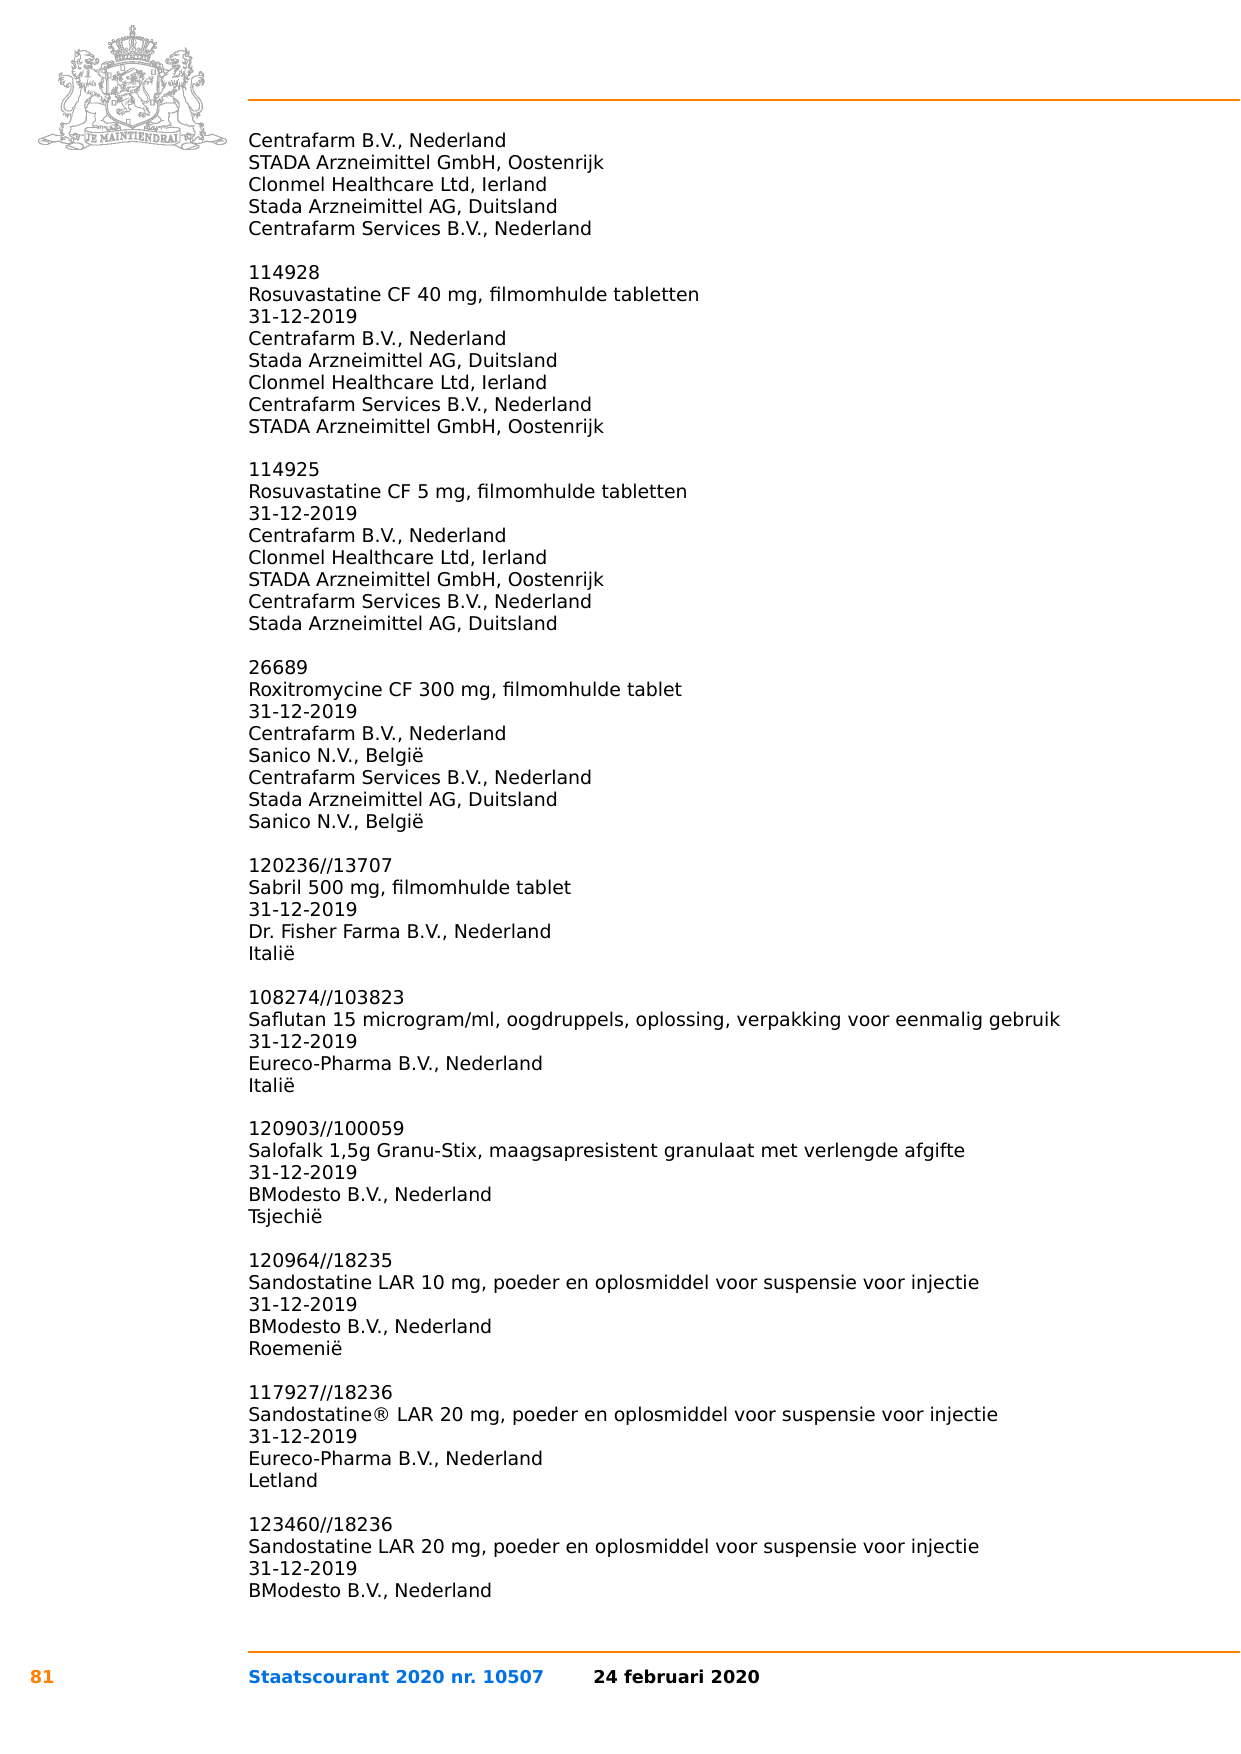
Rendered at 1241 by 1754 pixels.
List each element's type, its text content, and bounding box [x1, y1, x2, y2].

text 123460//18236 [248, 1514, 1163, 1536]
text Tsjechië [248, 1206, 1163, 1228]
text STADA Arzneimittel GmbH, Oostenrijk [248, 152, 1163, 174]
text Sandostatine LAR 10 mg, poeder en oplosmiddel voor suspensie voor injectie [248, 1272, 1163, 1294]
text Roxitromycine CF 300 mg, filmomhulde tablet [248, 679, 1163, 701]
text Sanico N.V., België [248, 811, 1163, 833]
text 31-12-2019 [248, 503, 1163, 525]
text Centrafarm B.V., Nederland [248, 525, 1163, 547]
text Salofalk 1,5g Granu-Stix, maagsapresistent granulaat met verlengde afgifte [248, 1140, 1163, 1162]
text BModesto B.V., Nederland [248, 1579, 1163, 1602]
text Dr. Fisher Farma B.V., Nederland [248, 921, 1163, 943]
text 31-12-2019 [248, 1294, 1163, 1316]
text Centrafarm Services B.V., Nederland [248, 767, 1163, 789]
text BModesto B.V., Nederland [248, 1184, 1163, 1206]
text 31-12-2019 [248, 899, 1163, 921]
text BModesto B.V., Nederland [248, 1316, 1163, 1338]
text STADA Arzneimittel GmbH, Oostenrijk [248, 569, 1163, 591]
text Clonmel Healthcare Ltd, Ierland [248, 372, 1163, 393]
text Sandostatine® LAR 20 mg, poeder en oplosmiddel voor suspensie voor injectie [248, 1404, 1163, 1426]
text 26689 [248, 657, 1163, 679]
text 114925 [248, 459, 1163, 481]
text Clonmel Healthcare Ltd, Ierland [248, 174, 1163, 196]
text Sabril 500 mg, filmomhulde tablet [248, 877, 1163, 899]
text Eureco-Pharma B.V., Nederland [248, 1448, 1163, 1470]
picture [38, 25, 227, 150]
text 31-12-2019 [248, 701, 1163, 723]
text Centrafarm B.V., Nederland [248, 130, 1163, 152]
text Stada Arzneimittel AG, Duitsland [248, 789, 1163, 811]
text Clonmel Healthcare Ltd, Ierland [248, 547, 1163, 569]
text STADA Arzneimittel GmbH, Oostenrijk [248, 416, 1163, 437]
text 31-12-2019 [248, 1162, 1163, 1184]
text Eureco-Pharma B.V., Nederland [248, 1052, 1163, 1074]
text Stada Arzneimittel AG, Duitsland [248, 613, 1163, 635]
text 120903//100059 [248, 1118, 1163, 1140]
text Sanico N.V., België [248, 745, 1163, 767]
text 31-12-2019 [248, 1558, 1163, 1579]
text 120236//13707 [248, 855, 1163, 877]
text Centrafarm Services B.V., Nederland [248, 591, 1163, 613]
text Centrafarm Services B.V., Nederland [248, 218, 1163, 240]
text Sandostatine LAR 20 mg, poeder en oplosmiddel voor suspensie voor injectie [248, 1536, 1163, 1558]
text Centrafarm B.V., Nederland [248, 723, 1163, 745]
text 120964//18235 [248, 1250, 1163, 1272]
text Stada Arzneimittel AG, Duitsland [248, 349, 1163, 372]
text Rosuvastatine CF 5 mg, filmomhulde tabletten [248, 481, 1163, 503]
text 117927//18236 [248, 1382, 1163, 1404]
text Stada Arzneimittel AG, Duitsland [248, 196, 1163, 218]
text Italië [248, 943, 1163, 965]
text Letland [248, 1470, 1163, 1492]
text Rosuvastatine CF 40 mg, filmomhulde tabletten [248, 284, 1163, 306]
text 108274//103823 [248, 987, 1163, 1008]
text Italië [248, 1074, 1163, 1096]
text 31-12-2019 [248, 1426, 1163, 1448]
text Saflutan 15 microgram/ml, oogdruppels, oplossing, verpakking voor eenmalig gebruik [248, 1008, 1163, 1031]
text 114928 [248, 262, 1163, 284]
text Centrafarm Services B.V., Nederland [248, 393, 1163, 416]
text 31-12-2019 [248, 1031, 1163, 1052]
text Roemenië [248, 1338, 1163, 1360]
text Centrafarm B.V., Nederland [248, 328, 1163, 349]
text 31-12-2019 [248, 306, 1163, 328]
